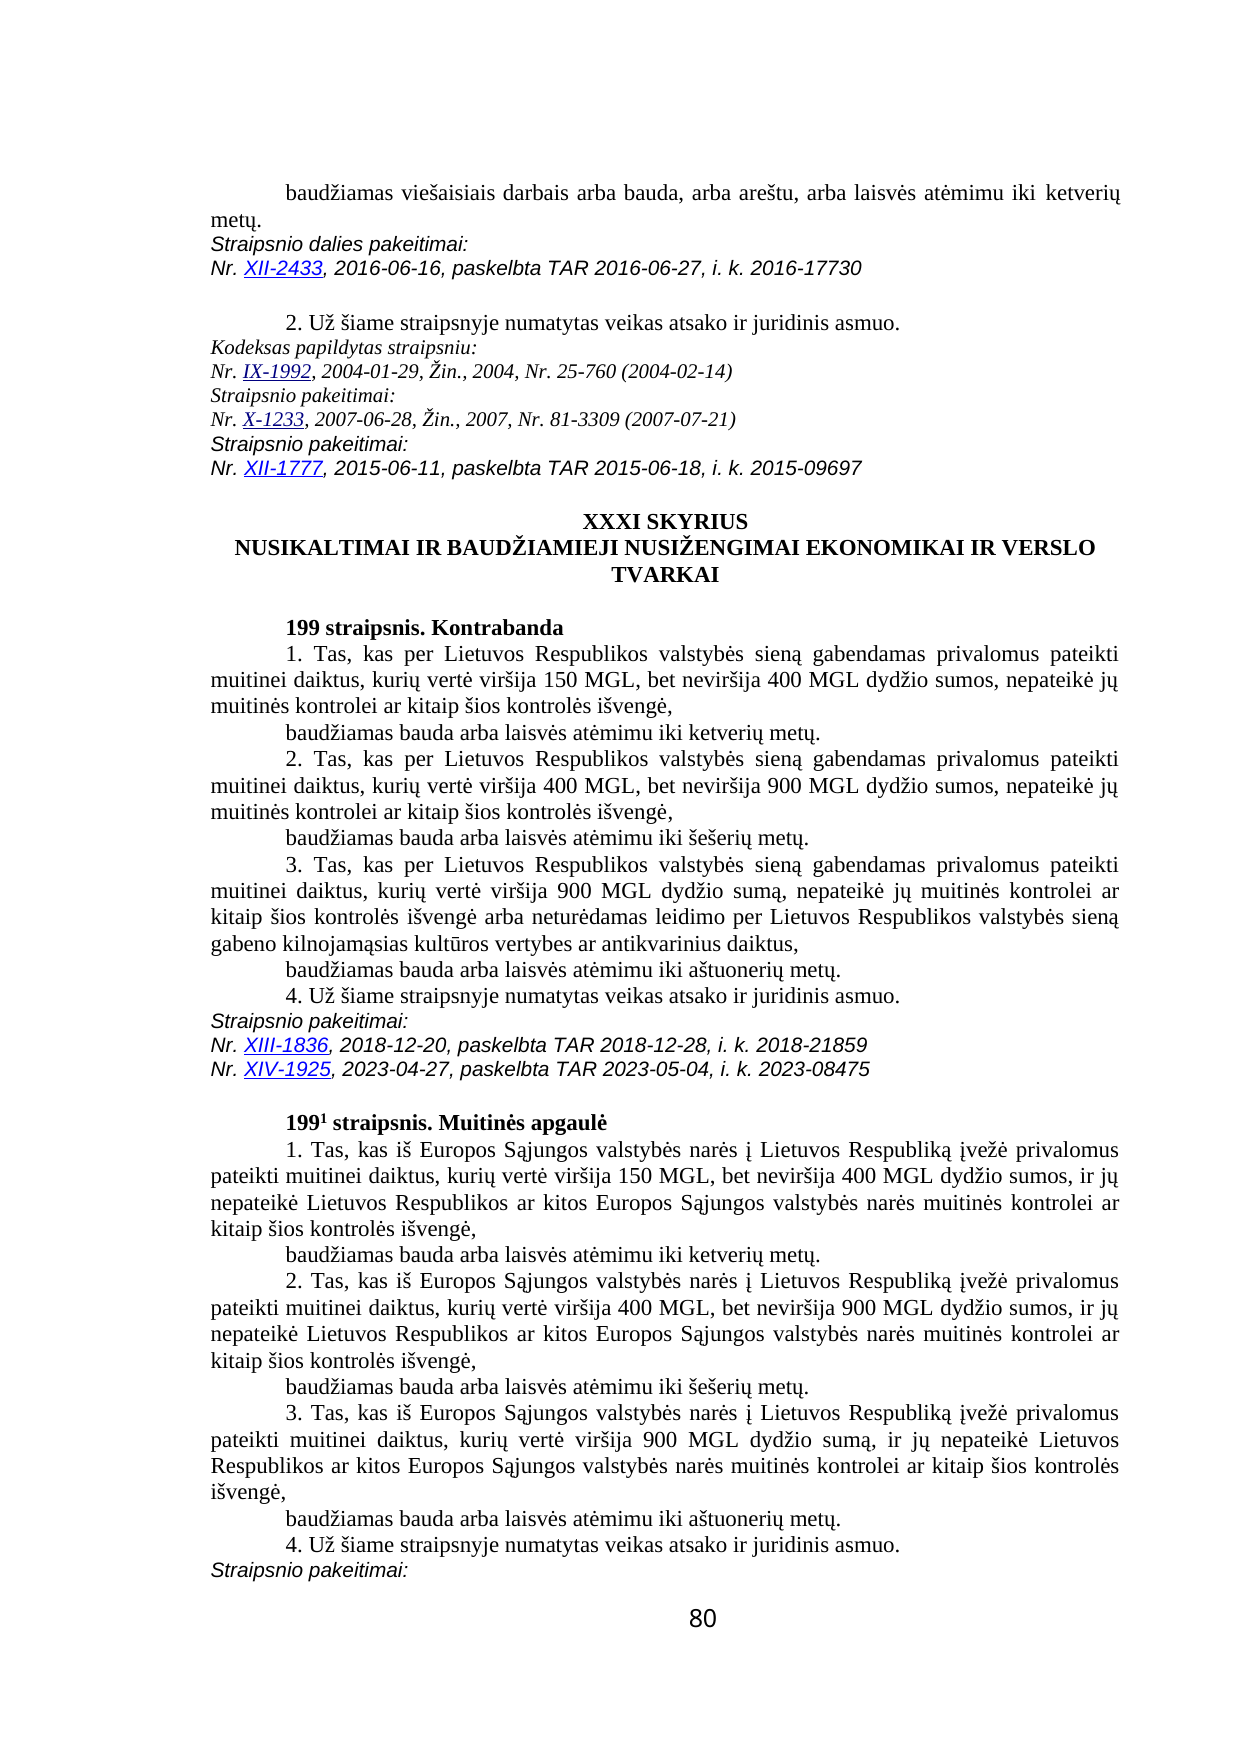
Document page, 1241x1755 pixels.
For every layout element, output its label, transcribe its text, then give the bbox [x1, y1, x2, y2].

text baudžiamas bauda arba laisvės atėmimu iki šešerių metų. [210, 1373, 1120, 1399]
text baudžiamas viešaisiais darbais arba bauda, arba areštu, arba laisvės atėmimu iki ketverių metų. [210, 179, 1120, 232]
text Straipsnio pakeitimai: [210, 383, 1120, 407]
text 3. Tas, kas iš Europos Sąjungos valstybės narės į Lietuvos Respubliką įvežė privalomus pateikti muitinei daiktus, kurių vertė viršija 900 MGL dydžio sumą, ir jų nepateikė Lietuvos Respublikos ar kitos Europos Sąjungos valstybės narės muitinės kontrolei ar kitaip šios kontrolės išvengė, [210, 1399, 1120, 1505]
text Nr. XII-1777, 2015-06-11, paskelbta TAR 2015-06-18, i. k. 2015-09697 [210, 455, 1120, 479]
text baudžiamas bauda arba laisvės atėmimu iki ketverių metų. [210, 1241, 1120, 1268]
text 2. Tas, kas iš Europos Sąjungos valstybės narės į Lietuvos Respubliką įvežė privalomus pateikti muitinei daiktus, kurių vertė viršija 400 MGL, bet neviršija 900 MGL dydžio sumos, ir jų nepateikė Lietuvos Respublikos ar kitos Europos Sąjungos valstybės narės muitinės kontrolei ar kitaip šios kontrolės išvengė, [210, 1268, 1120, 1373]
text Straipsnio pakeitimai: [210, 1557, 1120, 1581]
text Nr. XIII-1836, 2018-12-20, paskelbta TAR 2018-12-28, i. k. 2018-21859 [210, 1033, 1120, 1057]
text Straipsnio pakeitimai: [210, 431, 1120, 455]
text 1. Tas, kas iš Europos Sąjungos valstybės narės į Lietuvos Respubliką įvežė privalomus pateikti muitinei daiktus, kurių vertė viršija 150 MGL, bet neviršija 400 MGL dydžio sumos, ir jų nepateikė Lietuvos Respublikos ar kitos Europos Sąjungos valstybės narės muitinės kontrolei ar kitaip šios kontrolės išvengė, [210, 1136, 1120, 1241]
text Nr. XIV-1925, 2023-04-27, paskelbta TAR 2023-05-04, i. k. 2023-08475 [210, 1057, 1120, 1081]
text Nr. X-1233, 2007-06-28, Žin., 2007, Nr. 81-3309 (2007-07-21) [210, 407, 1120, 431]
text baudžiamas bauda arba laisvės atėmimu iki aštuonerių metų. [210, 1505, 1120, 1531]
text Kodeksas papildytas straipsniu: [210, 335, 1120, 359]
text baudžiamas bauda arba laisvės atėmimu iki aštuonerių metų. [210, 956, 1120, 982]
text Nr. XII-2433, 2016-06-16, paskelbta TAR 2016-06-27, i. k. 2016-17730 [210, 256, 1120, 280]
text Nr. IX-1992, 2004-01-29, Žin., 2004, Nr. 25-760 (2004-02-14) [210, 359, 1120, 383]
text 4. Už šiame straipsnyje numatytas veikas atsako ir juridinis asmuo. [210, 982, 1120, 1009]
text 4. Už šiame straipsnyje numatytas veikas atsako ir juridinis asmuo. [210, 1531, 1120, 1557]
text baudžiamas bauda arba laisvės atėmimu iki ketverių metų. [210, 719, 1120, 745]
text 2. Tas, kas per Lietuvos Respublikos valstybės sieną gabendamas privalomus pateikti muitinei daiktus, kurių vertė viršija 400 MGL, bet neviršija 900 MGL dydžio sumos, nepateikė jų muitinės kontrolei ar kitaip šios kontrolės išvengė, [210, 745, 1120, 824]
text 1. Tas, kas per Lietuvos Respublikos valstybės sieną gabendamas privalomus pateikti muitinei daiktus, kurių vertė viršija 150 MGL, bet neviršija 400 MGL dydžio sumos, nepateikė jų muitinės kontrolei ar kitaip šios kontrolės išvengė, [210, 640, 1120, 719]
text 199 straipsnis. Kontrabanda [210, 613, 1120, 640]
text Straipsnio dalies pakeitimai: [210, 232, 1120, 256]
text 1991 straipsnis. Muitinės apgaulė [210, 1109, 1120, 1136]
text 3. Tas, kas per Lietuvos Respublikos valstybės sieną gabendamas privalomus pateikti muitinei daiktus, kurių vertė viršija 900 MGL dydžio sumą, nepateikė jų muitinės kontrolei ar kitaip šios kontrolės išvengė arba neturėdamas leidimo per Lietuvos Respublikos valstybės sieną gabeno kilnojamąsias kultūros vertybes ar antikvarinius daiktus, [210, 851, 1120, 956]
text XXXI SKYRIUS [210, 508, 1120, 534]
text baudžiamas bauda arba laisvės atėmimu iki šešerių metų. [210, 824, 1120, 851]
text 2. Už šiame straipsnyje numatytas veikas atsako ir juridinis asmuo. [210, 309, 1120, 335]
text Straipsnio pakeitimai: [210, 1009, 1120, 1033]
text NUSIKALTIMAI IR BAUDŽIAMIEJI NUSIŽENGIMAI EKONOMIKAI IR VERSLO TVARKAI [210, 534, 1120, 587]
